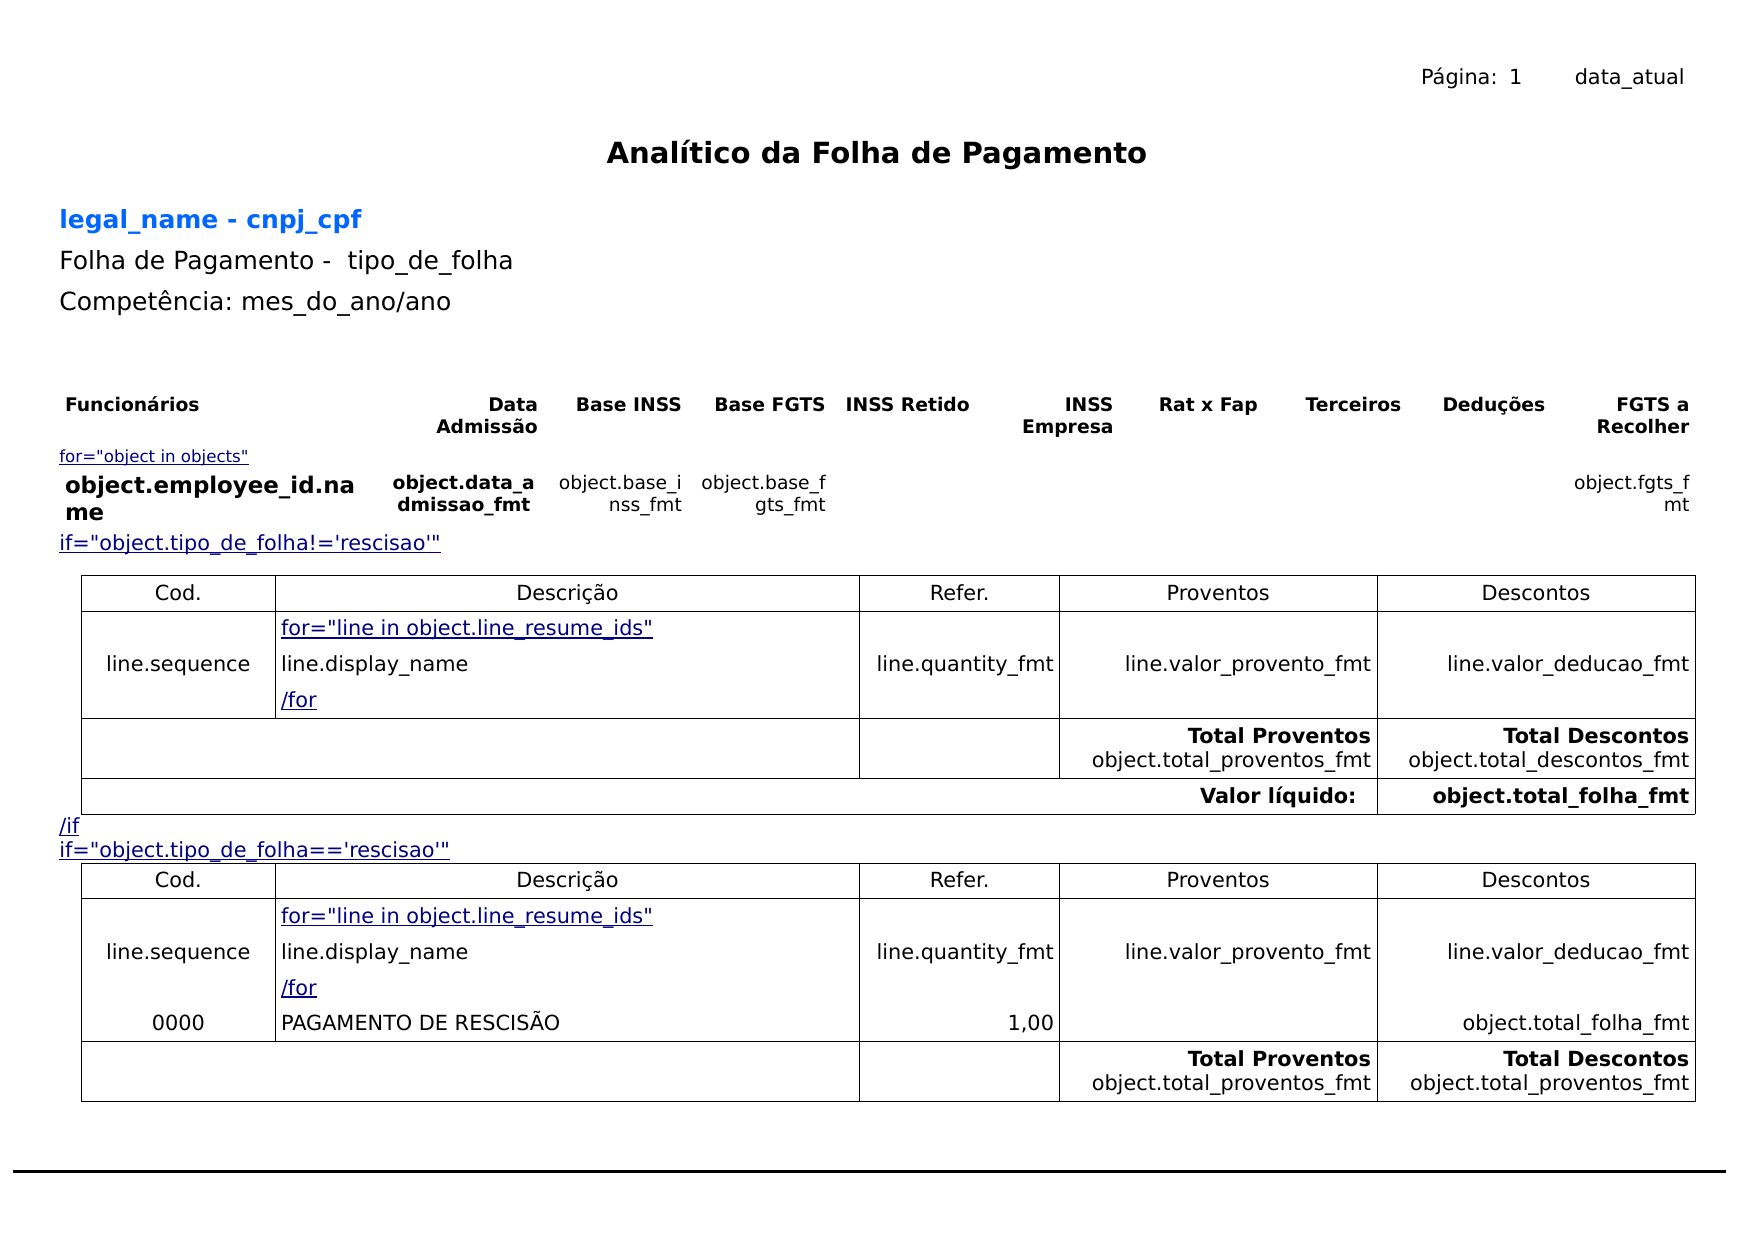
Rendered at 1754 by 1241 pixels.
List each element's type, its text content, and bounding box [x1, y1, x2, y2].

text /if [59, 814, 1695, 838]
table_header Deduções [1407, 388, 1551, 447]
table_header Base FGTS [688, 388, 831, 447]
table_cell line.display_name [276, 934, 859, 970]
table_cell line.valor_deducao_fmt [1378, 934, 1695, 970]
table_header Proventos [1060, 864, 1377, 898]
table_header [975, 466, 1119, 531]
table_cell /for [276, 682, 859, 718]
table_cell [1060, 899, 1377, 934]
table_cell for="line in object.line_resume_ids" [276, 899, 859, 934]
table_cell Total Proventos object.total_proventos_fmt [1060, 719, 1377, 778]
table_cell [860, 899, 1059, 934]
table_header Funcionários [59, 388, 384, 447]
table_header object.base_fgts_fmt [688, 466, 831, 531]
table_cell line.sequence [82, 934, 275, 970]
table_cell [82, 970, 275, 1006]
table_header Cod. [82, 864, 275, 898]
table_cell [82, 899, 275, 934]
table_header [1263, 466, 1407, 531]
table_header Descontos [1378, 864, 1695, 898]
text legal_name - cnpj_cpf [59, 206, 1695, 235]
table_cell [1060, 1006, 1377, 1041]
table_header Refer. [860, 576, 1059, 611]
table_cell object.total_folha_fmt [1378, 1006, 1695, 1041]
table_cell [1378, 682, 1695, 718]
table_cell [1060, 612, 1377, 646]
table_header Proventos [1060, 576, 1377, 611]
table_cell Total Proventos object.total_proventos_fmt [1060, 1042, 1377, 1101]
table_cell line.display_name [276, 646, 859, 682]
table_cell PAGAMENTO DE RESCISÃO [276, 1006, 859, 1041]
text for="object in objects" [59, 447, 1695, 466]
table_cell [1060, 682, 1377, 718]
table_header object.base_inss_fmt [544, 466, 687, 531]
table_header object.fgts_fmt [1551, 466, 1695, 531]
table_header Data Admissão [384, 388, 543, 447]
table_cell [860, 612, 1059, 646]
table_cell [860, 970, 1059, 1006]
table_header object.data_admissao_fmt [384, 466, 543, 531]
table_header Cod. [82, 576, 275, 611]
table_cell [82, 612, 275, 646]
table_cell 1,00 [860, 1006, 1059, 1041]
table_cell [82, 719, 859, 778]
text Folha de Pagamento - tipo_de_folha [59, 247, 1695, 276]
table_cell [82, 1042, 859, 1101]
table_header Base INSS [544, 388, 687, 447]
table_cell Total Descontos object.total_descontos_fmt [1378, 719, 1695, 778]
table_cell /for [276, 970, 859, 1006]
table_cell [1378, 612, 1695, 646]
table_cell [82, 682, 275, 718]
text Competência: mes_do_ano/ano [59, 288, 1695, 317]
table_header Terceiros [1263, 388, 1407, 447]
table_cell object.total_folha_fmt [1378, 779, 1695, 814]
table_header Descontos [1378, 576, 1695, 611]
text if="object.tipo_de_folha=='rescisao'" [59, 838, 1695, 862]
table_cell [860, 1042, 1059, 1101]
table_cell Valor líquido: [82, 779, 1377, 814]
table_cell [860, 719, 1059, 778]
table_cell line.sequence [82, 646, 275, 682]
table_cell line.quantity_fmt [860, 934, 1059, 970]
table_cell line.valor_deducao_fmt [1378, 646, 1695, 682]
table_cell [1060, 970, 1377, 1006]
table_header INSS Retido [831, 388, 975, 447]
table_cell line.valor_provento_fmt [1060, 934, 1377, 970]
table_header [1407, 466, 1551, 531]
table_header FGTS a Recolher [1551, 388, 1695, 447]
table_header Rat x Fap [1119, 388, 1263, 447]
table_header Descrição [276, 576, 859, 611]
text Analítico da Folha de Pagamento [59, 136, 1695, 170]
table_header INSS Empresa [975, 388, 1119, 447]
text if="object.tipo_de_folha!='rescisao'" [59, 531, 1695, 555]
table_header [831, 466, 975, 531]
table_cell line.valor_provento_fmt [1060, 646, 1377, 682]
table_cell [860, 682, 1059, 718]
table_cell [1378, 970, 1695, 1006]
table_header [1119, 466, 1263, 531]
table_cell line.quantity_fmt [860, 646, 1059, 682]
table_cell Total Descontos object.total_proventos_fmt [1378, 1042, 1695, 1101]
table_header Descrição [276, 864, 859, 898]
table_header Refer. [860, 864, 1059, 898]
table_cell 0000 [82, 1006, 275, 1041]
table_cell for="line in object.line_resume_ids" [276, 612, 859, 646]
table_cell [1378, 899, 1695, 934]
table_header object.employee_id.name [59, 466, 384, 531]
